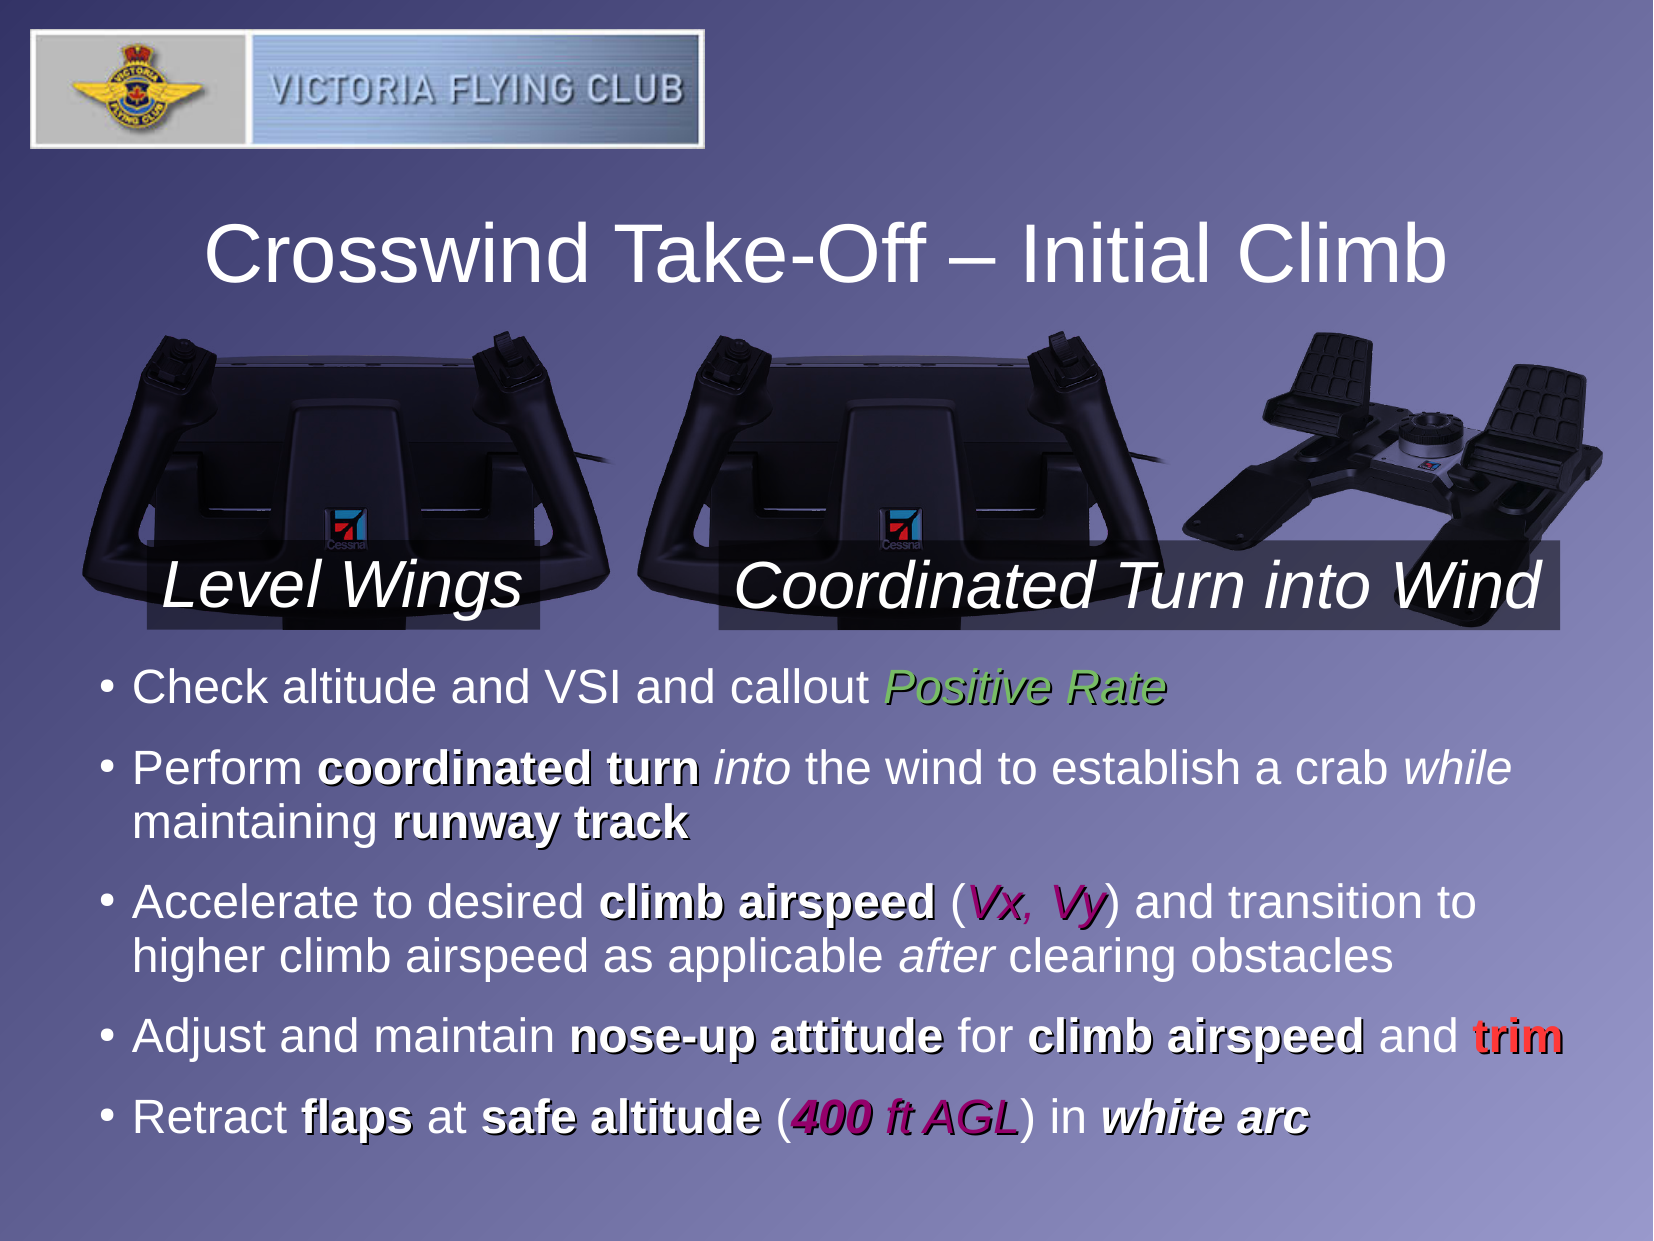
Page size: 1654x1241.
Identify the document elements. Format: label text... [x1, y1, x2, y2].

picture [30, 29, 705, 149]
picture [1180, 329, 1606, 631]
picture [630, 329, 1171, 631]
text_box Level Wings [146, 540, 541, 630]
text_box Coordinated Turn into Wind [718, 540, 1561, 631]
list Check altitude and VSI and callout Positive Rate Perform coordinated turn into the wind to establish a crab while maintaining runway track Accelerate to desired climb airspeed (Vx, Vy) and transition to higher climb airspeed as applicable after clearing obstacles Adjust and maintain nose-up attitude for climb airspeed and trim Retract flaps at safe altitude (400 ft AGL) in white arc [82, 660, 1571, 1201]
picture [75, 329, 616, 630]
title Crosswind Take-Off – Initial Climb [82, 150, 1571, 358]
